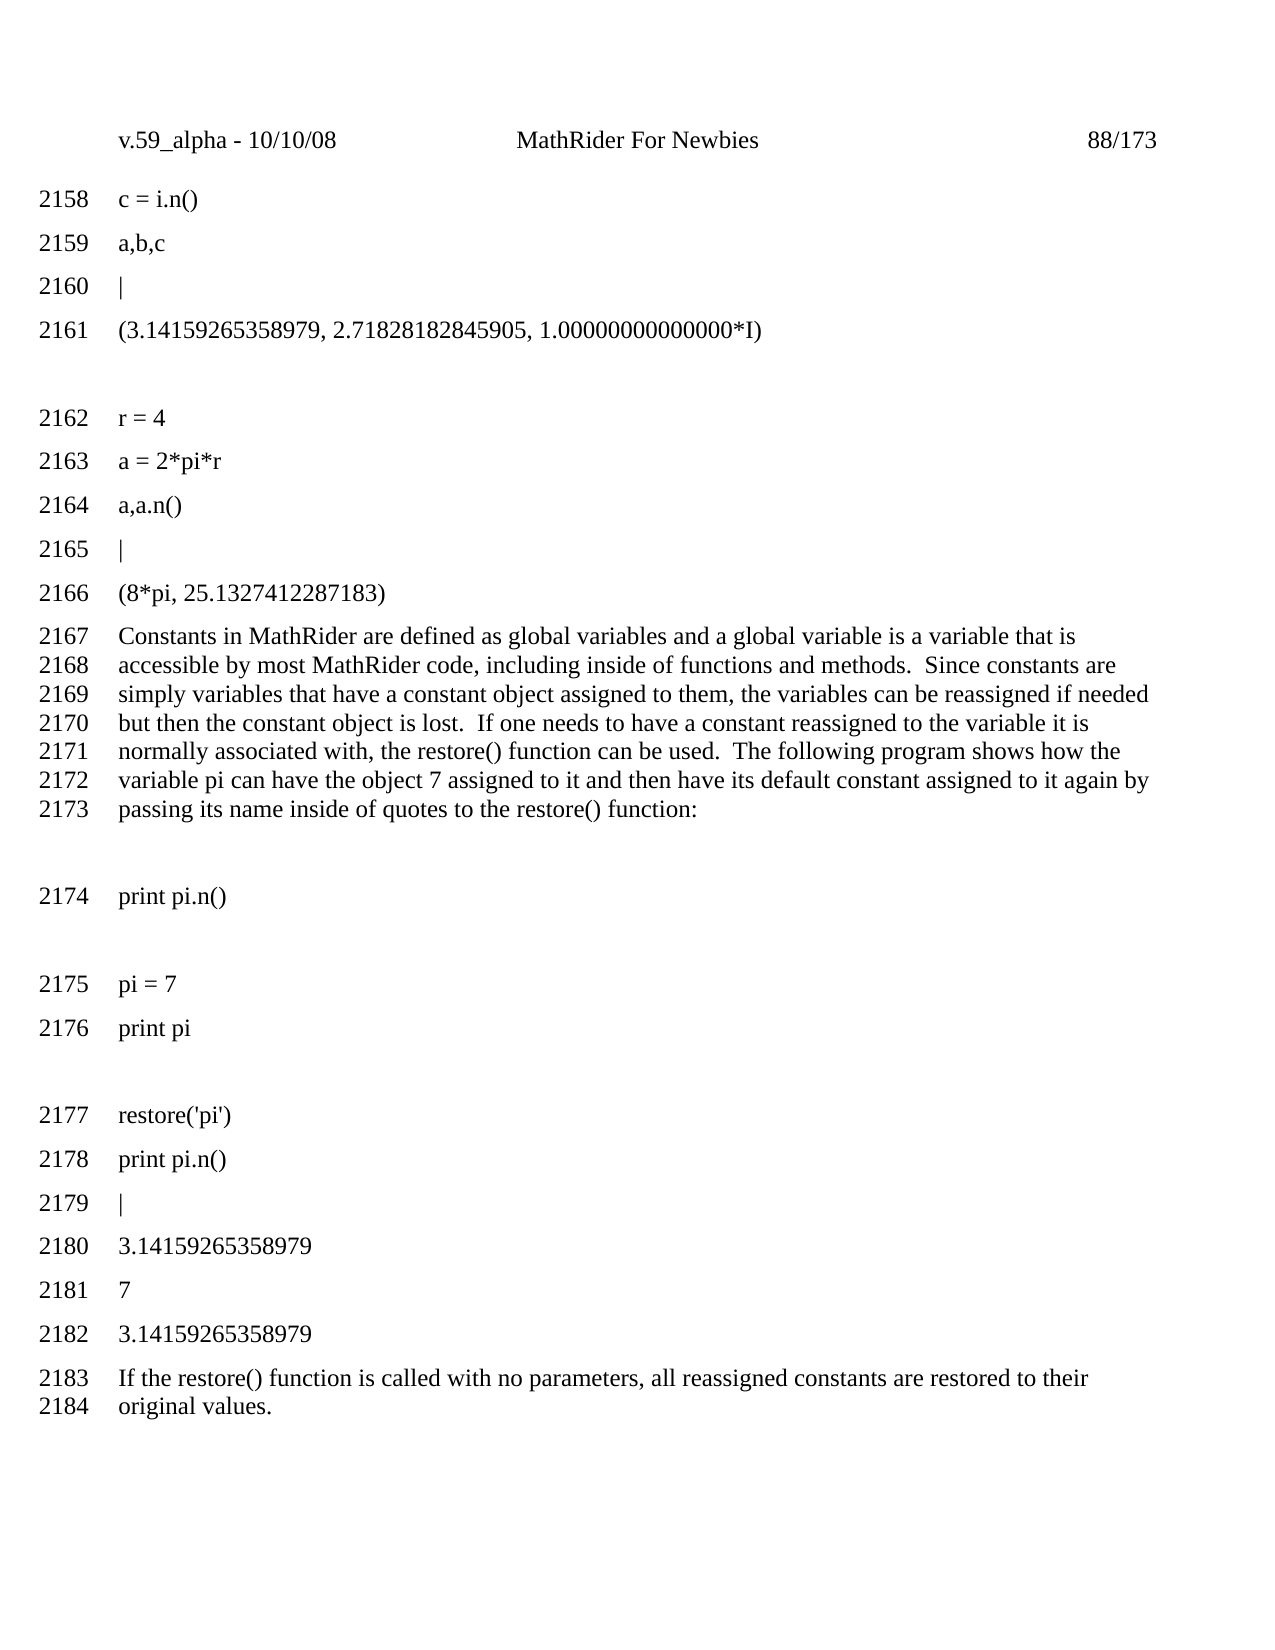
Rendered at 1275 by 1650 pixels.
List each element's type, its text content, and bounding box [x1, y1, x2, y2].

text a,b,c [118, 228, 1157, 256]
text 7 [118, 1275, 1157, 1304]
text print pi.n() [118, 881, 1157, 910]
text | [118, 1188, 1157, 1216]
text r = 4 [118, 403, 1157, 431]
text (8*pi, 25.1327412287183) [118, 578, 1157, 606]
text restore('pi') [118, 1100, 1157, 1129]
text 3.14159265358979 [118, 1231, 1157, 1260]
text 3.14159265358979 [118, 1319, 1157, 1348]
text If the restore() function is called with no parameters, all reassigned constants are restored to their original values. [118, 1363, 1157, 1420]
text | [118, 271, 1157, 300]
text (3.14159265358979, 2.71828182845905, 1.00000000000000*I) [118, 315, 1157, 344]
text print pi [118, 1013, 1157, 1041]
text c = i.n() [118, 184, 1157, 213]
text pi = 7 [118, 969, 1157, 998]
text Constants in MathRider are defined as global variables and a global variable is a variable that is accessible by most MathRider code, including inside of functions and methods. Since constants are simply variables that have a constant object assigned to them, the variables can be reassigned if needed but then the constant object is lost. If one needs to have a constant reassigned to the variable it is normally associated with, the restore() function can be used. The following program shows how the variable pi can have the object 7 assigned to it and then have its default constant assigned to it again by passing its name inside of quotes to the restore() function: [118, 621, 1157, 823]
text a,a.n() [118, 490, 1157, 519]
text a = 2*pi*r [118, 446, 1157, 475]
text print pi.n() [118, 1144, 1157, 1173]
text | [118, 534, 1157, 563]
